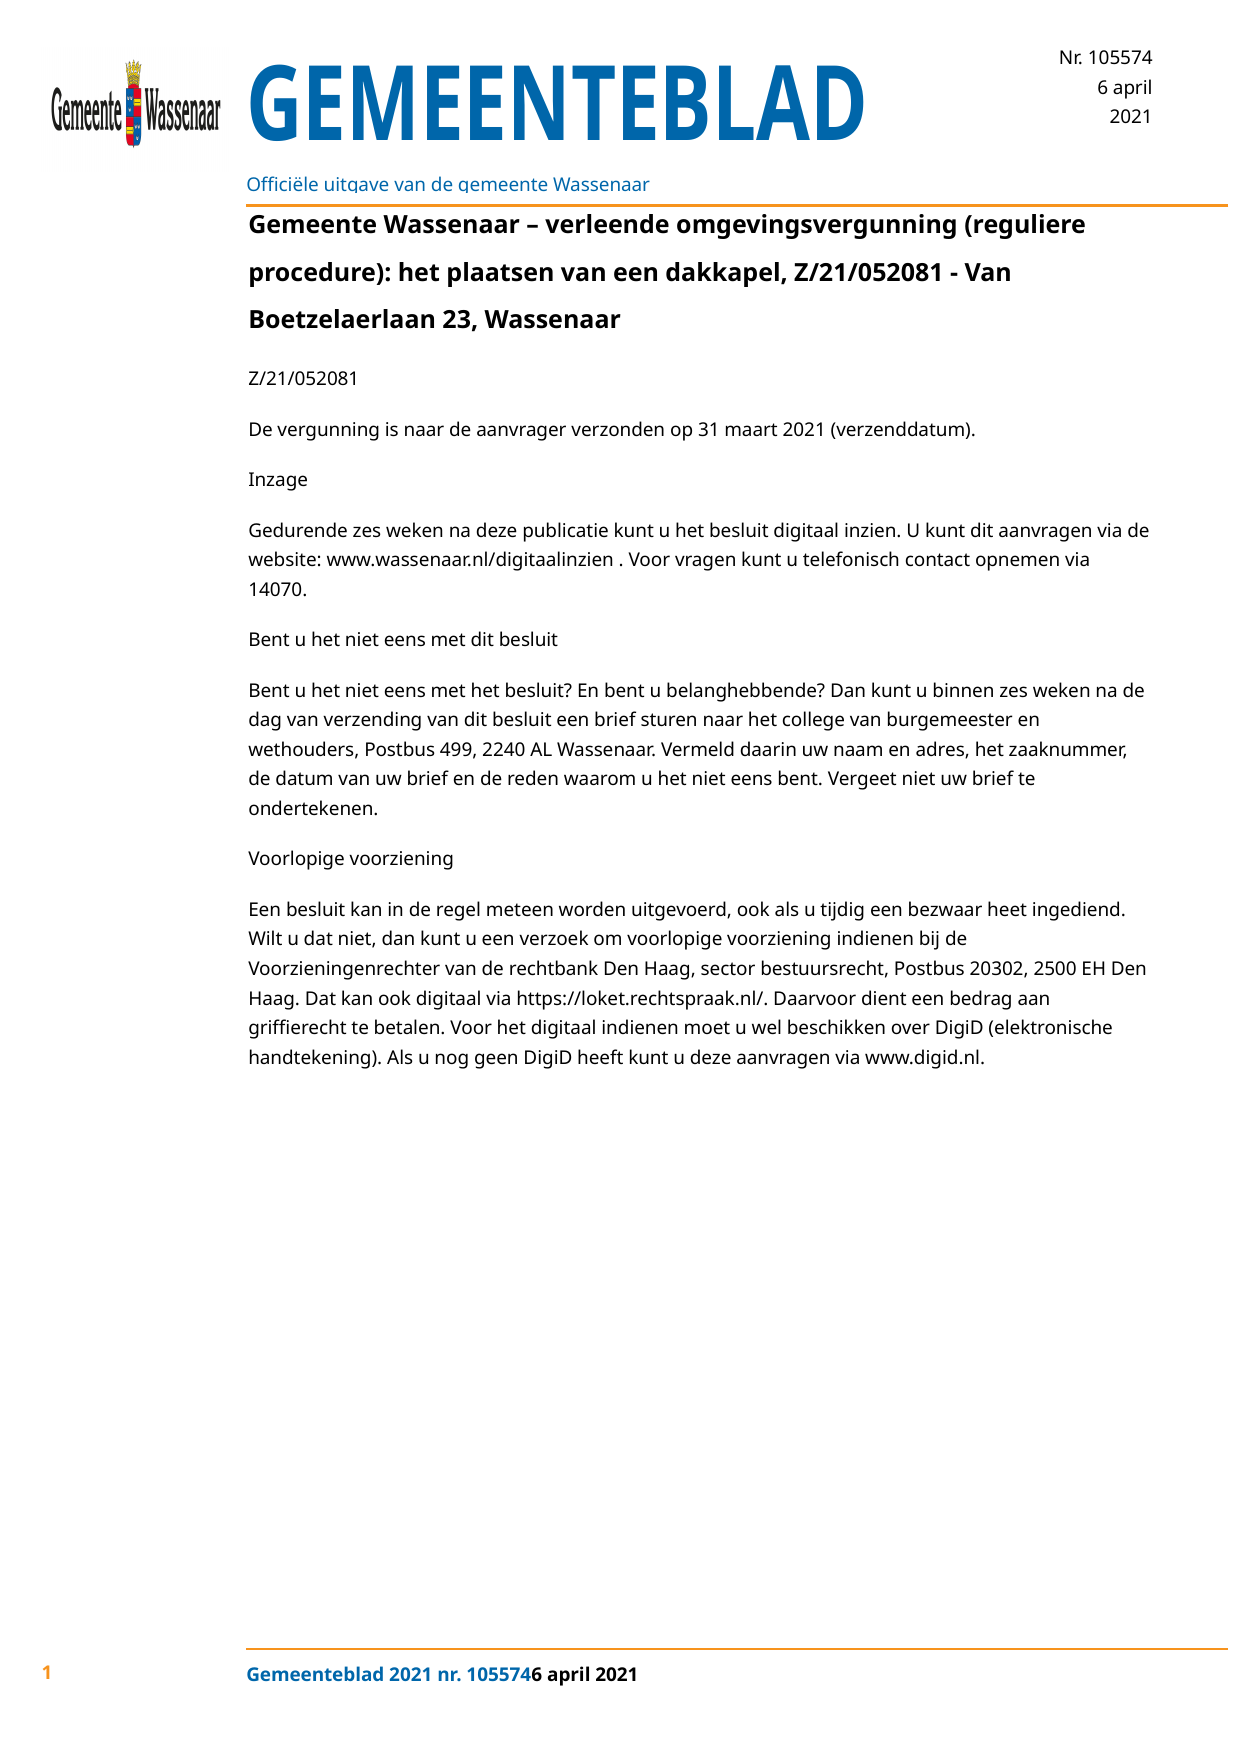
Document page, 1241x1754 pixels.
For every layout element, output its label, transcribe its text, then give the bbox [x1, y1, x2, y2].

text Bent u het niet eens met het besluit? En bent u belanghebbende? Dan kunt u binnen zes weken na de dag van verzending van dit besluit een brief sturen naar het college van burgemeester en wethouders, Postbus 499, 2240 AL Wassenaar. Vermeld daarin uw naam en adres, het zaaknummer, de datum van uw brief en de reden waarom u het niet eens bent. Vergeet niet uw brief te ondertekenen. [248, 677, 1152, 821]
text De vergunning is naar de aanvrager verzonden op 31 maart 2021 (verzenddatum). [248, 416, 1152, 442]
text Voorlopige voorziening [248, 846, 1152, 871]
picture [41, 47, 231, 172]
text Gemeente Wassenaar – verleende omgevingsvergunning (reguliere procedure): het plaatsen van een dakkapel, Z/21/052081 - Van Boetzelaerlaan 23, Wassenaar [248, 207, 1152, 336]
text Bent u het niet eens met dit besluit [248, 626, 1152, 652]
text Inzage [248, 466, 1152, 492]
text Een besluit kan in de regel meteen worden uitgevoerd, ook als u tijdig een bezwaar heet ingediend. Wilt u dat niet, dan kunt u een verzoek om voorlopige voorziening indienen bij de Voorzieningenrechter van de rechtbank Den Haag, sector bestuursrecht, Postbus 20302, 2500 EH Den Haag. Dat kan ook digitaal via https://loket.rechtspraak.nl/. Daarvoor dient een bedrag aan griffierecht te betalen. Voor het digitaal indienen moet u wel beschikken over DigiD (elektronische handtekening). Als u nog geen DigiD heeft kunt u deze aanvragen via www.digid.nl. [248, 896, 1152, 1069]
text Z/21/052081 [248, 366, 1152, 391]
text Gedurende zes weken na deze publicatie kunt u het besluit digitaal inzien. U kunt dit aanvragen via de website: www.wassenaar.nl/digitaalinzien . Voor vragen kunt u telefonisch contact opnemen via 14070. [248, 517, 1152, 602]
